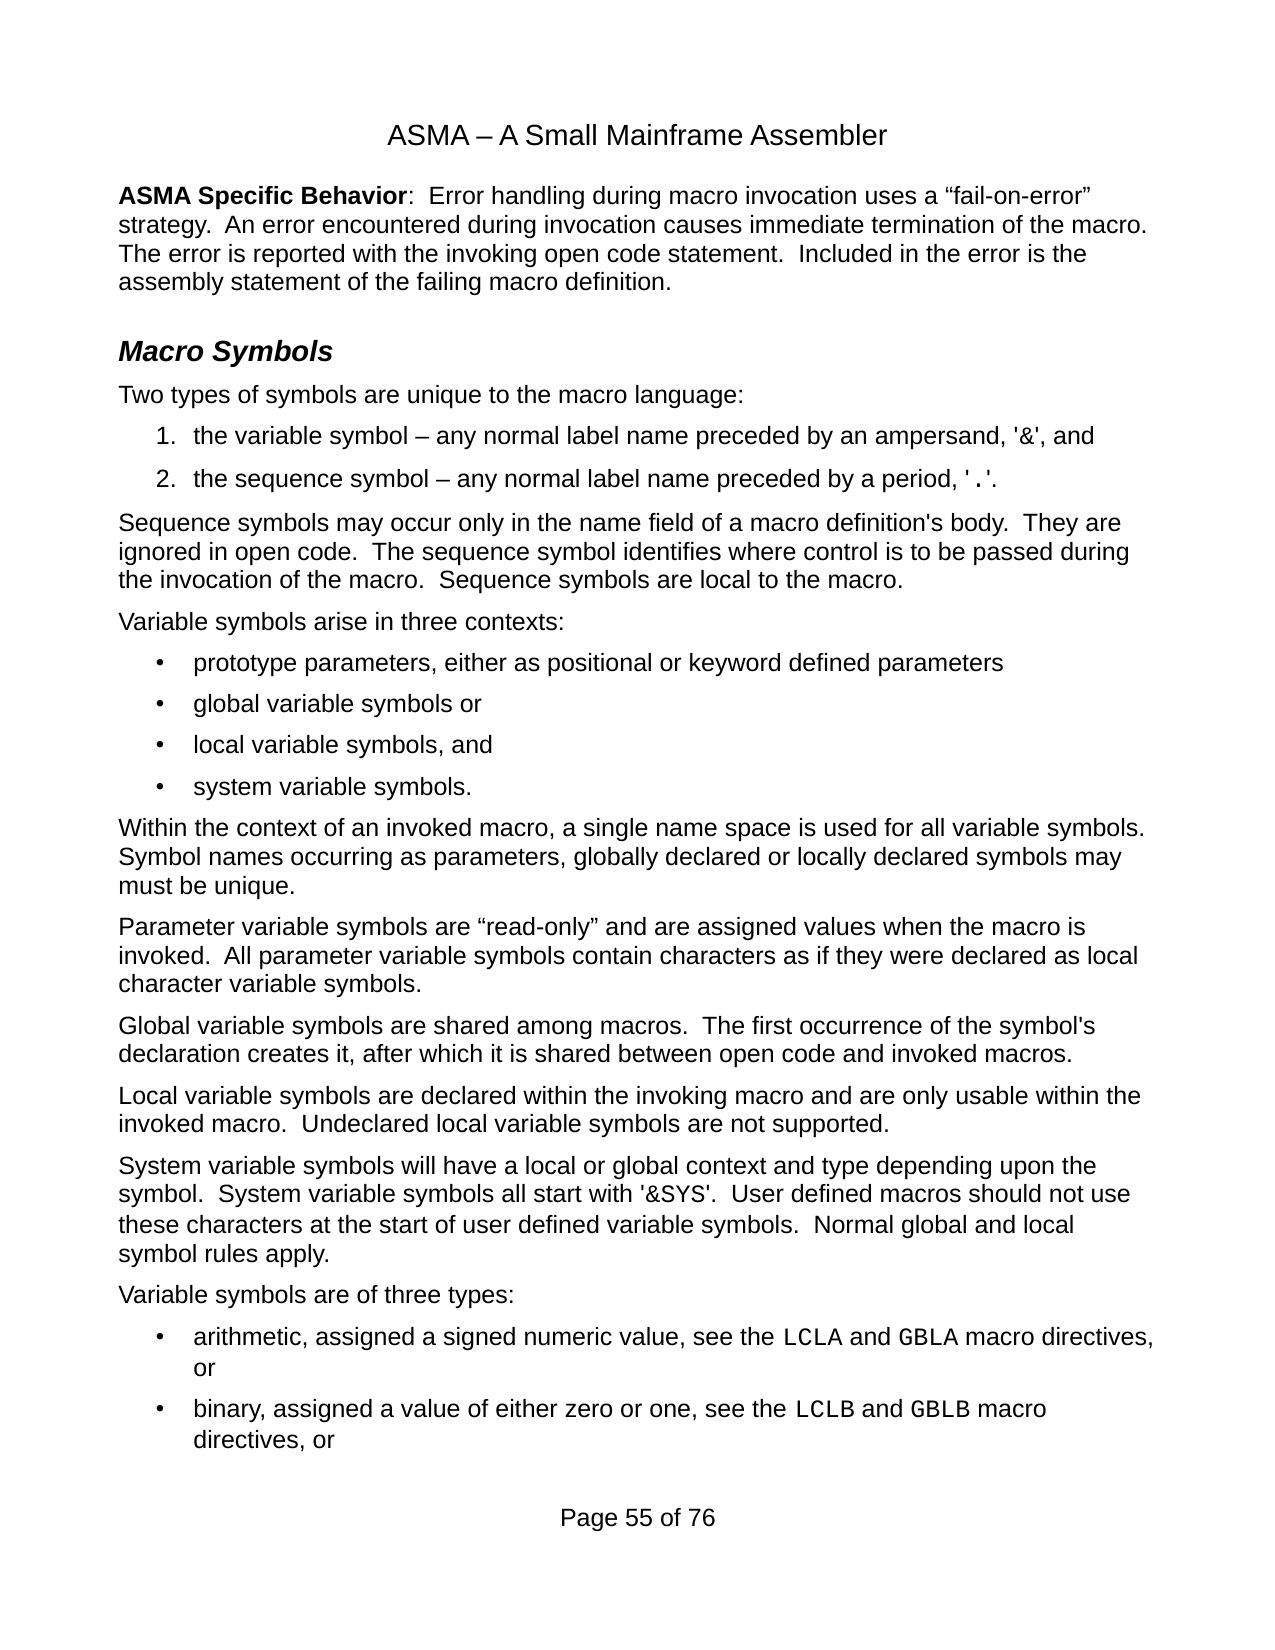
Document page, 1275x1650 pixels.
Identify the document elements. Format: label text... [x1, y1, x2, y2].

text Variable symbols arise in three contexts: [118, 607, 1157, 635]
text Sequence symbols may occur only in the name field of a macro definition's body. They are ignored in open code. The sequence symbol identifies where control is to be passed during the invocation of the macro. Sequence symbols are local to the macro. [118, 508, 1157, 594]
list binary, assigned a value of either zero or one, see the LCLB and GBLB macro directives, or [156, 1394, 1157, 1453]
list the variable symbol – any normal label name preceded by an ampersand, '&', and [156, 421, 1157, 452]
text Parameter variable symbols are “read-only” and are assigned values when the macro is invoked. All parameter variable symbols contain characters as if they were declared as local character variable symbols. [118, 912, 1157, 998]
text Local variable symbols are declared within the invoking macro and are only usable within the invoked macro. Undeclared local variable symbols are not supported. [118, 1081, 1157, 1138]
text Variable symbols are of three types: [118, 1280, 1157, 1309]
subtitle Macro Symbols [118, 334, 1157, 367]
text Two types of symbols are unique to the macro language: [118, 380, 1157, 408]
list global variable symbols or [156, 689, 1157, 718]
text Within the context of an invoked macro, a single name space is used for all variable symbols. Symbol names occurring as parameters, globally declared or locally declared symbols may must be unique. [118, 813, 1157, 899]
list local variable symbols, and [156, 731, 1157, 759]
text System variable symbols will have a local or global context and type depending upon the symbol. System variable symbols all start with '&SYS'. User defined macros should not use these characters at the start of user defined variable symbols. Normal global and local symbol rules apply. [118, 1151, 1157, 1268]
list arithmetic, assigned a signed numeric value, see the LCLA and GBLA macro directives, or [156, 1322, 1157, 1381]
text ASMA Specific Behavior: Error handling during macro invocation uses a “fail-on-error” strategy. An error encountered during invocation causes immediate termination of the macro. The error is reported with the invoking open code statement. Included in the error is the assembly statement of the failing macro definition. [118, 181, 1157, 296]
list system variable symbols. [156, 772, 1157, 801]
text Global variable symbols are shared among macros. The first occurrence of the symbol's declaration creates it, after which it is shared between open code and invoked macros. [118, 1011, 1157, 1068]
list the sequence symbol – any normal label name preceded by a period, '.'. [156, 464, 1157, 495]
list prototype parameters, either as positional or keyword defined parameters [156, 648, 1157, 677]
